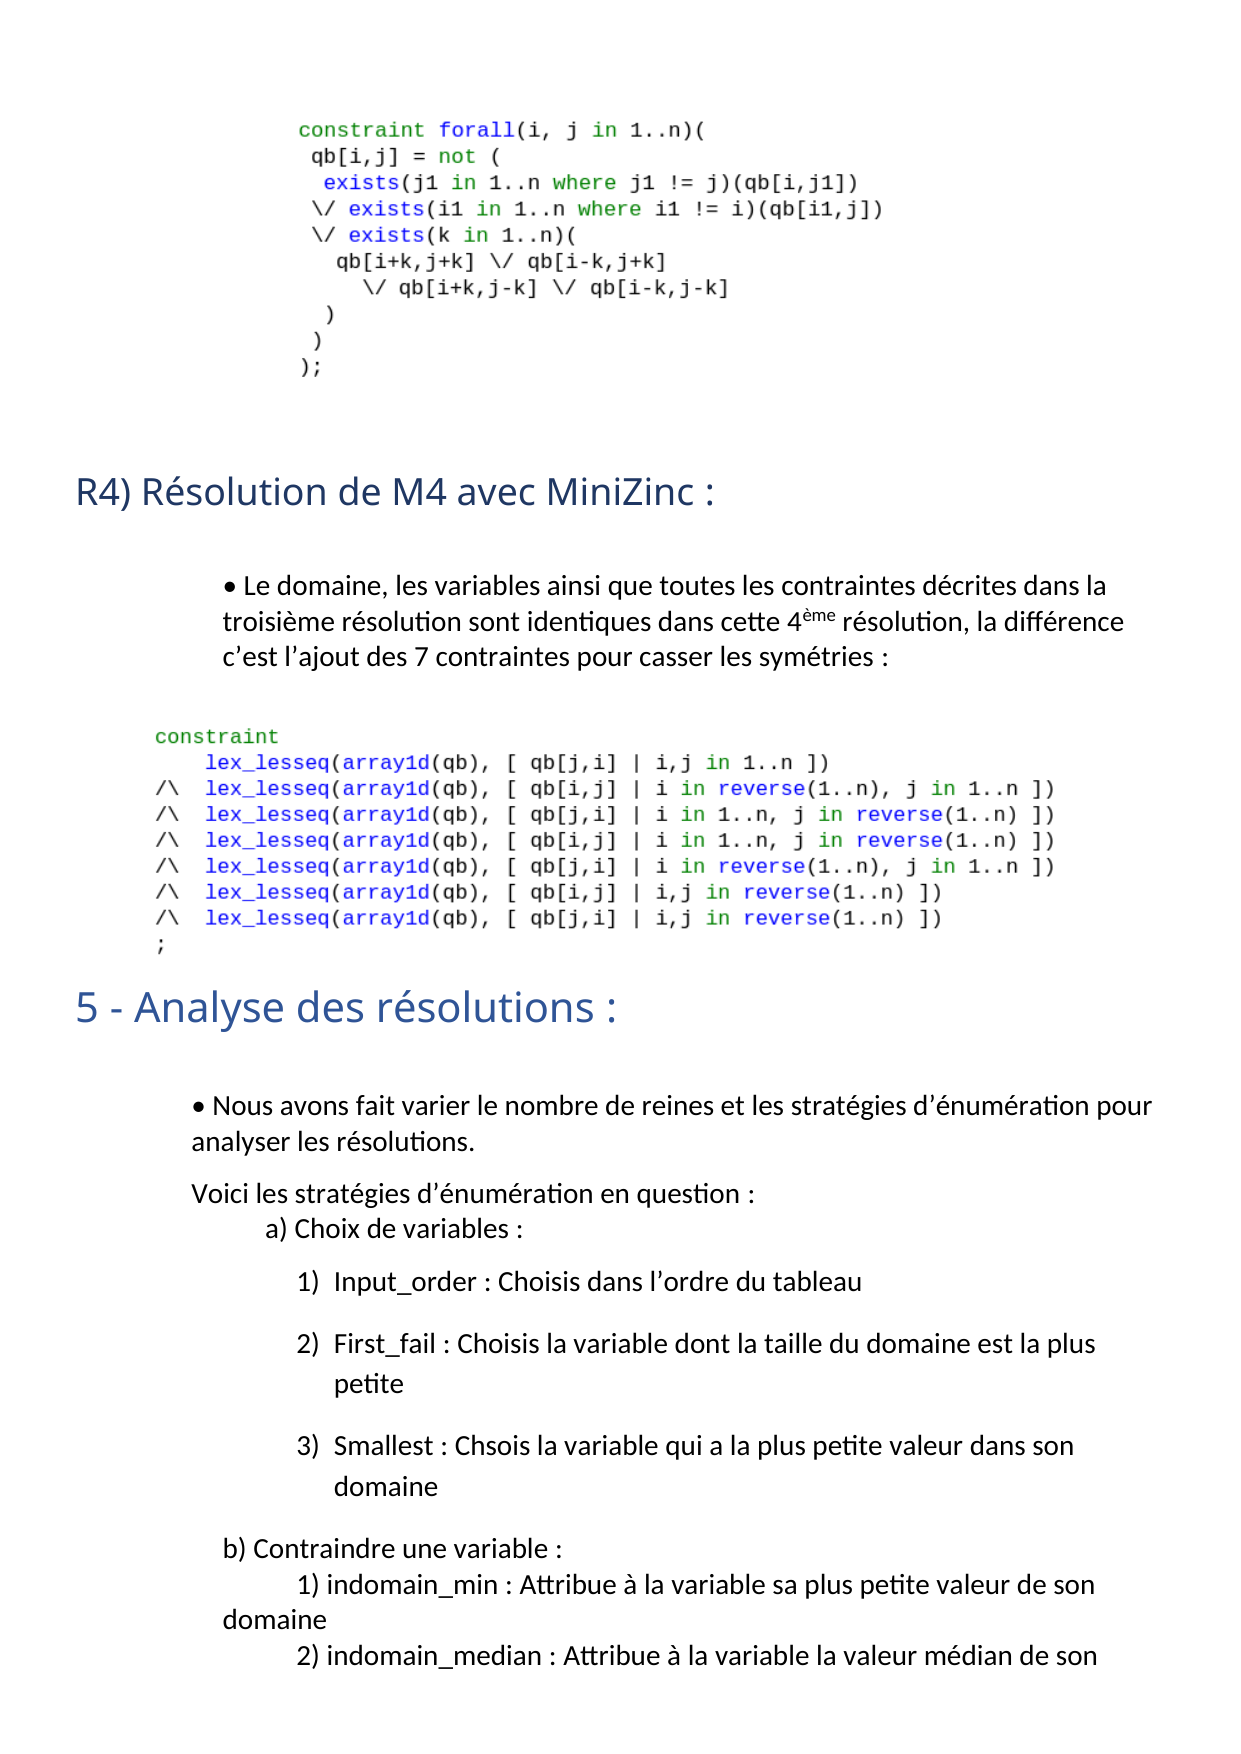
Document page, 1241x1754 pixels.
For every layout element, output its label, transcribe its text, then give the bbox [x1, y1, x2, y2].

subtitle R4) Résolution de M4 avec MiniZinc : [75, 465, 1165, 567]
list Input_order : Choisis dans l’ordre du tableau [296, 1263, 1165, 1298]
list Voici les stratégies d’énumération en question : a) Choix de variables : [191, 1175, 1165, 1246]
list First_fail : Choisis la variable dont la taille du domaine est la plus petite [296, 1325, 1165, 1401]
list • Le domaine, les variables ainsi que toutes les contraintes décrites dans la troisième résolution sont identiques dans cette 4ème résolution, la différence c’est l’ajout des 7 contraintes pour casser les symétries : [222, 567, 1165, 674]
list • Nous avons fait varier le nombre de reines et les stratégies d’énumération pour analyser les résolutions. [191, 1087, 1165, 1158]
text b) Contraindre une variable : 1) indomain_min : Attribue à la variable sa plus petite valeur de son domaine 2) indomain_median : Attribue à la variable la valeur médian de son [222, 1530, 1165, 1673]
subtitle 5 - Analyse des résolutions : [75, 978, 1165, 1035]
list Smallest : Chsois la variable qui a la plus petite valeur dans son domaine [296, 1427, 1165, 1504]
